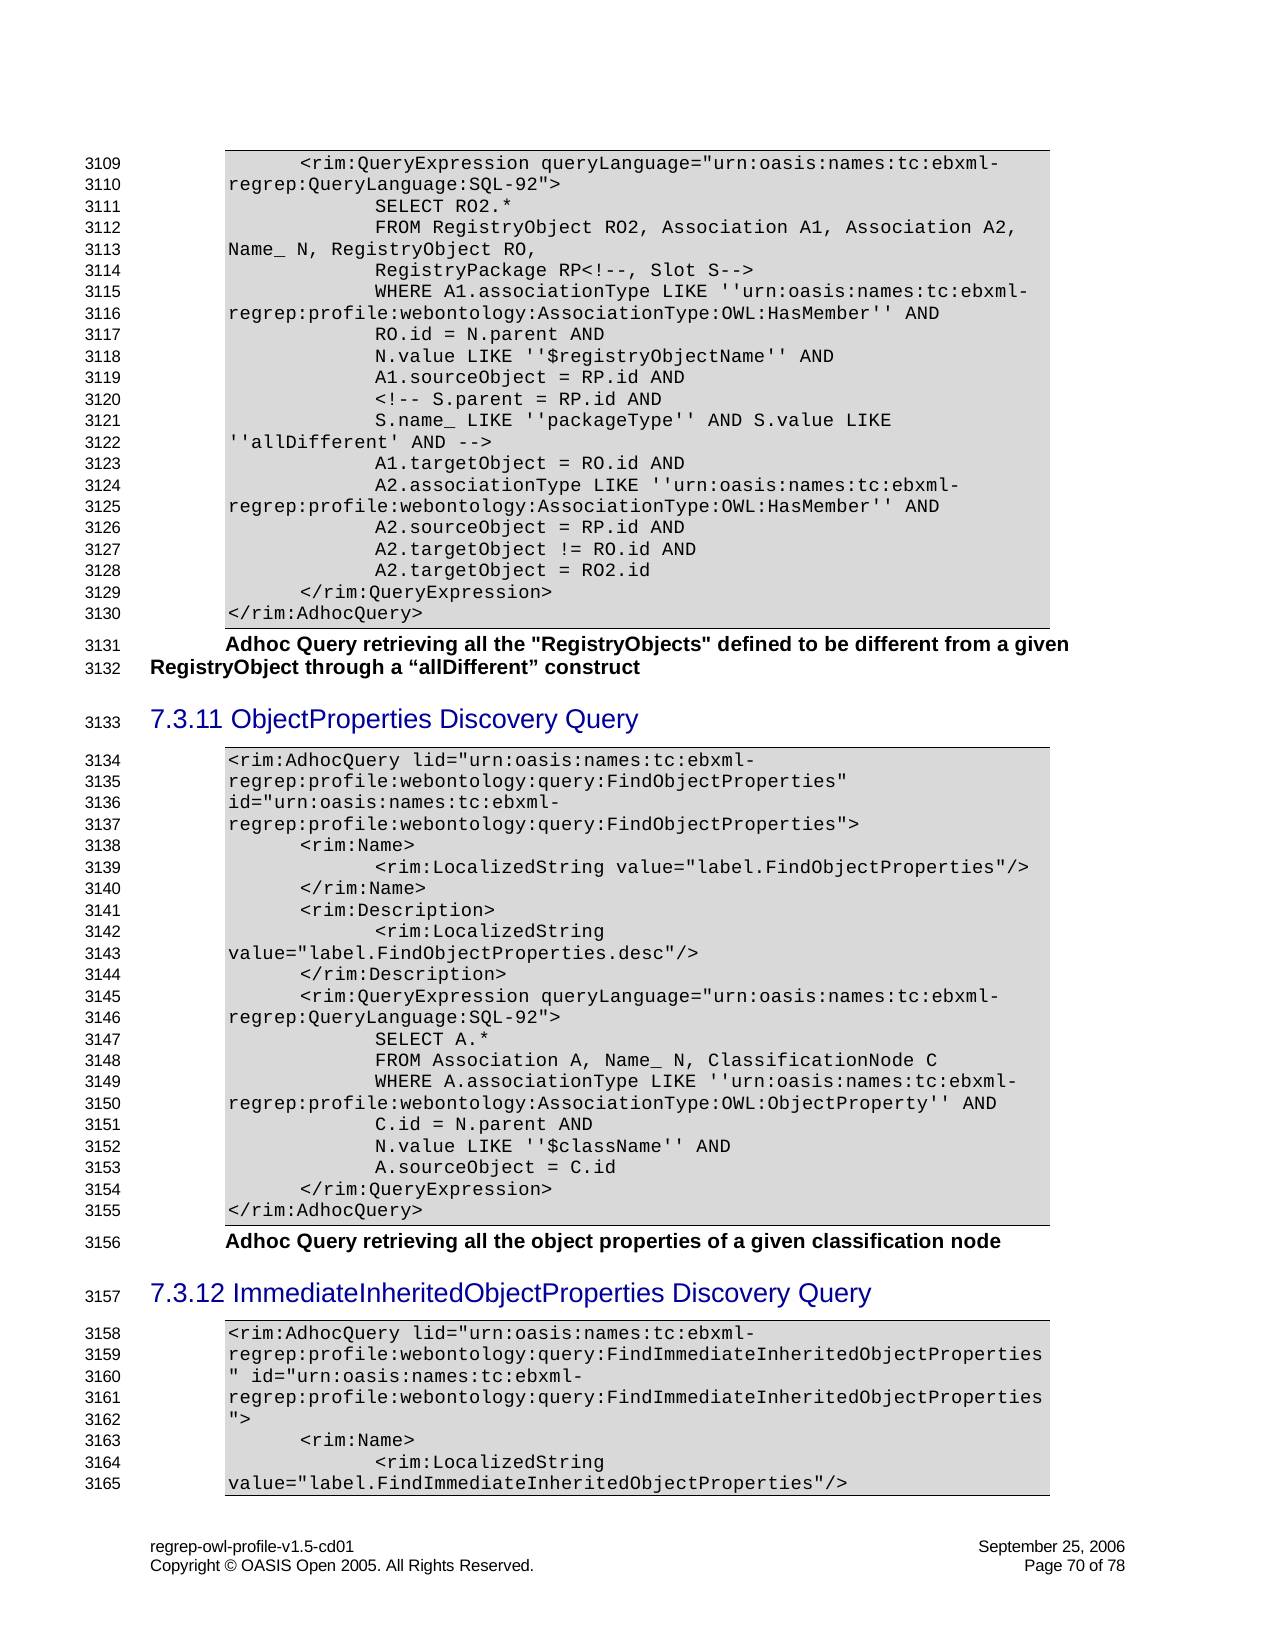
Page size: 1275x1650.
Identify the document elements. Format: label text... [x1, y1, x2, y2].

text WHERE A1.associationType LIKE ''urn:oasis:names:tc:ebxml-regrep:profile:webontology:AssociationType:OWL:HasMember'' AND [225, 279, 1050, 322]
text <rim:LocalizedString value="label.FindObjectProperties"/> [225, 854, 1050, 876]
text SELECT RO2.* [225, 193, 1050, 214]
text <rim:Name> [225, 1427, 1050, 1449]
text SELECT A.* [225, 1026, 1050, 1047]
text A2.associationType LIKE ''urn:oasis:names:tc:ebxml-regrep:profile:webontology:AssociationType:OWL:HasMember'' AND [225, 472, 1050, 515]
text N.value LIKE ''$className'' AND [225, 1133, 1050, 1154]
text S.name_ LIKE ''packageType'' AND S.value LIKE ''allDifferent' AND --> [225, 407, 1050, 450]
text </rim:Description> [225, 961, 1050, 983]
text <rim:AdhocQuery lid="urn:oasis:names:tc:ebxml-regrep:profile:webontology:query:FindObjectProperties" id="urn:oasis:names:tc:ebxml-regrep:profile:webontology:query:FindObjectProperties"> [225, 748, 1050, 833]
text <rim:AdhocQuery lid="urn:oasis:names:tc:ebxml-regrep:profile:webontology:query:FindImmediateInheritedObjectProperties" id="urn:oasis:names:tc:ebxml-regrep:profile:webontology:query:FindImmediateInheritedObjectProperties"> [225, 1321, 1050, 1427]
subtitle ImmediateInheritedObjectProperties Discovery Query [150, 1278, 1125, 1308]
text WHERE A.associationType LIKE ''urn:oasis:names:tc:ebxml-regrep:profile:webontology:AssociationType:OWL:ObjectProperty'' AND [225, 1069, 1050, 1112]
text A2.sourceObject = RP.id AND [225, 515, 1050, 536]
text A2.targetObject != RO.id AND [225, 536, 1050, 558]
text </rim:AdhocQuery> [225, 601, 1050, 628]
text </rim:QueryExpression> [225, 579, 1050, 601]
text <rim:LocalizedString value="label.FindImmediateInheritedObjectProperties"/> [225, 1449, 1050, 1495]
text </rim:AdhocQuery> [225, 1197, 1050, 1225]
text A1.targetObject = RO.id AND [225, 450, 1050, 472]
text FROM RegistryObject RO2, Association A1, Association A2, Name_ N, RegistryObject RO, [225, 214, 1050, 257]
text RO.id = N.parent AND [225, 322, 1050, 343]
text <rim:Name> [225, 833, 1050, 854]
text Adhoc Query retrieving all the object properties of a given classification node [150, 1229, 1125, 1253]
subtitle ObjectProperties Discovery Query [150, 704, 1125, 734]
text A.sourceObject = C.id [225, 1154, 1050, 1176]
text </rim:QueryExpression> [225, 1176, 1050, 1197]
text A2.targetObject = RO2.id [225, 558, 1050, 579]
text C.id = N.parent AND [225, 1112, 1050, 1133]
text <rim:QueryExpression queryLanguage="urn:oasis:names:tc:ebxml-regrep:QueryLanguage:SQL-92"> [225, 983, 1050, 1026]
text <!-- S.parent = RP.id AND [225, 386, 1050, 407]
text </rim:Name> [225, 876, 1050, 897]
text FROM Association A, Name_ N, ClassificationNode C [225, 1047, 1050, 1069]
text <rim:Description> [225, 897, 1050, 918]
text <rim:QueryExpression queryLanguage="urn:oasis:names:tc:ebxml-regrep:QueryLanguage:SQL-92"> [225, 151, 1050, 193]
text N.value LIKE ''$registryObjectName'' AND [225, 343, 1050, 364]
text A1.sourceObject = RP.id AND [225, 364, 1050, 386]
text RegistryPackage RP<!--, Slot S--> [225, 257, 1050, 279]
text Adhoc Query retrieving all the "RegistryObjects" defined to be different from a given RegistryObject through a “allDifferent” construct [150, 632, 1125, 679]
text <rim:LocalizedString value="label.FindObjectProperties.desc"/> [225, 918, 1050, 961]
